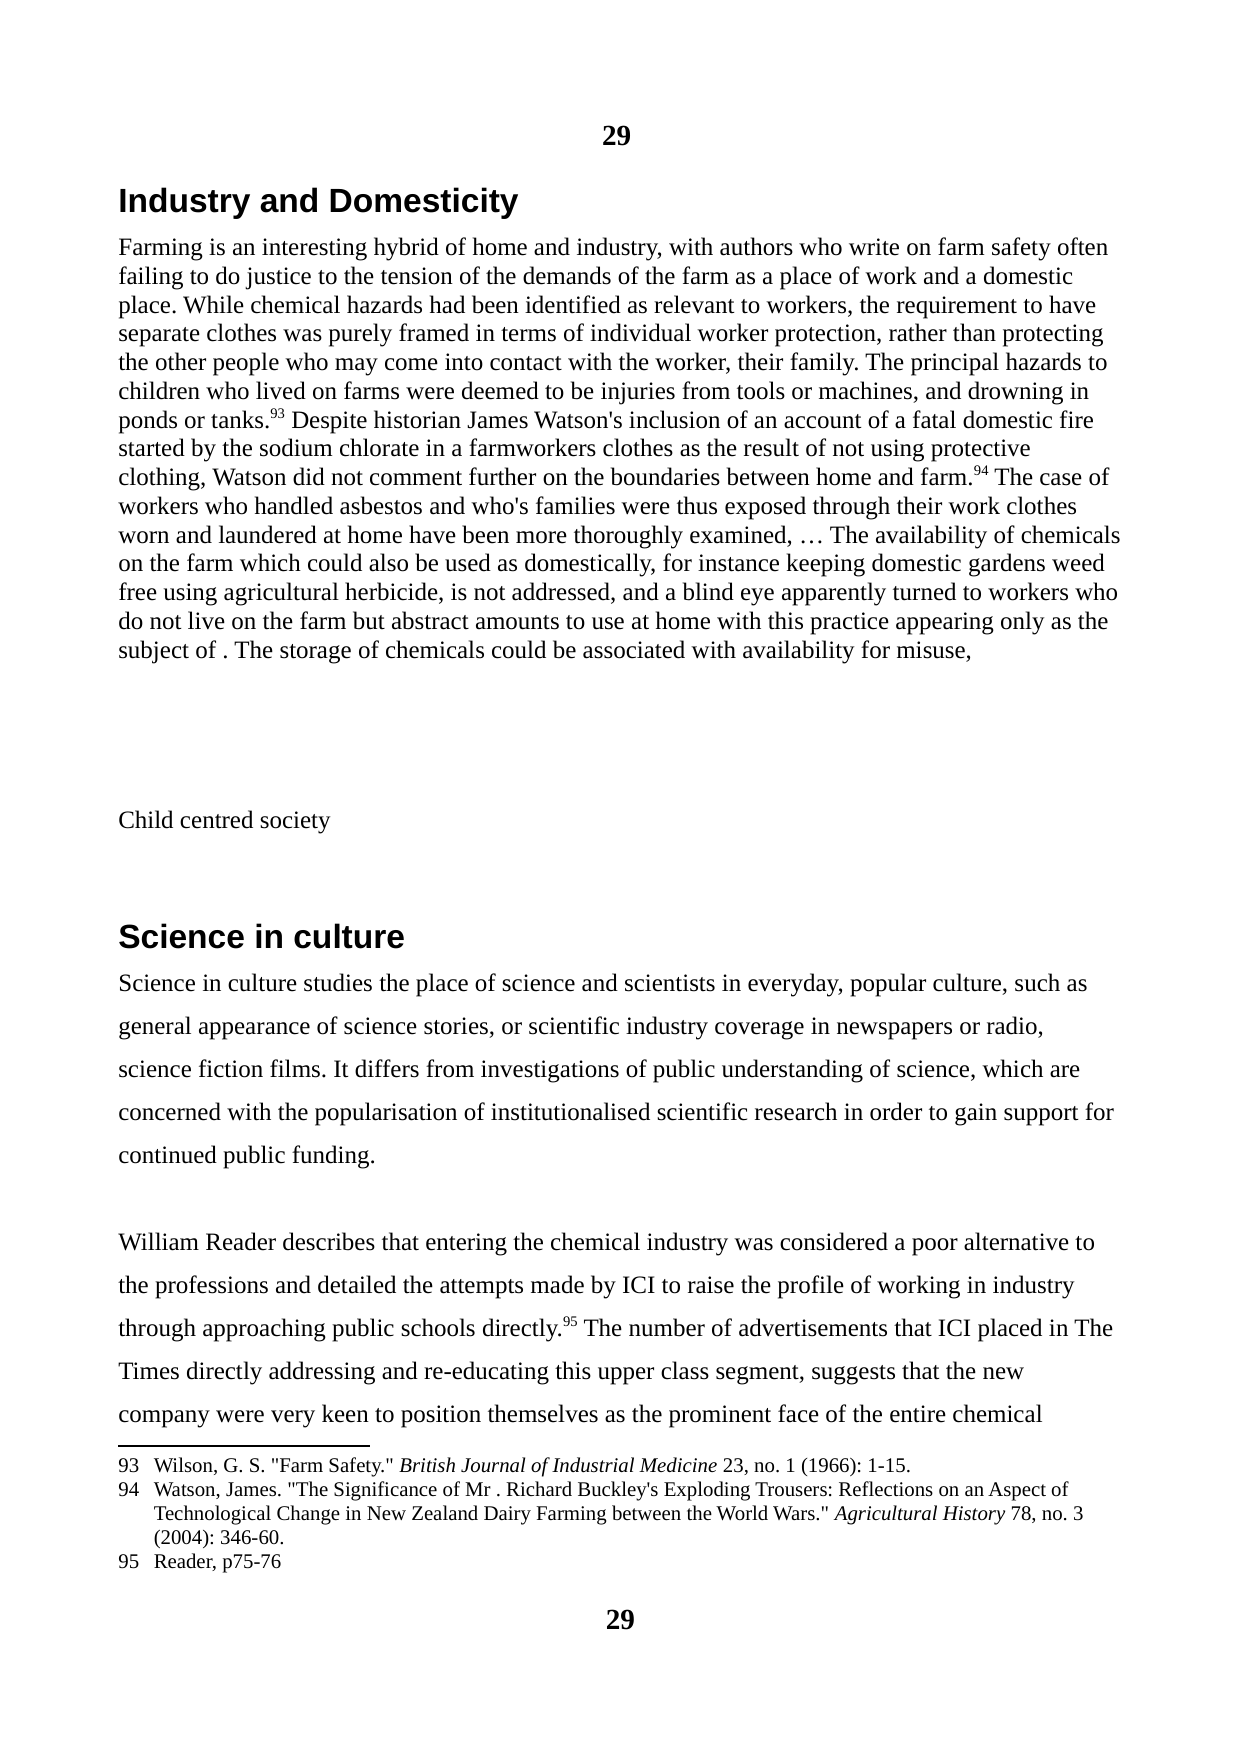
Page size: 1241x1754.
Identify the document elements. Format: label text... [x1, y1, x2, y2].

subtitle Science in culture [118, 917, 1122, 955]
text Science in culture studies the place of science and scientists in everyday, popular culture, such as general appearance of science stories, or scientific industry coverage in newspapers or radio, science fiction films. It differs from investigations of public understanding of science, which are concerned with the popularisation of institutionalised scientific research in order to gain support for continued public funding. [118, 968, 1122, 1169]
text William Reader describes that entering the chemical industry was considered a poor alternative to the professions and detailed the attempts made by ICI to raise the profile of working in industry through approaching public schools directly. The number of advertisements that ICI placed in The Times directly addressing and re-educating this upper class segment, suggests that the new company were very keen to position themselves as the prominent face of the entire chemical [118, 1227, 1122, 1428]
text Reader, p75-76 [118, 1549, 1122, 1573]
subtitle Industry and Domesticity [118, 181, 1122, 220]
text Watson, James. "The Significance of Mr . Richard Buckley's Exploding Trousers: Reflections on an Aspect of Technological Change in New Zealand Dairy Farming between the World Wars." Agricultural History 78, no. 3 (2004): 346-60. [118, 1477, 1122, 1549]
text Wilson, G. S. "Farm Safety." British Journal of Industrial Medicine 23, no. 1 (1966): 1-15. [118, 1452, 1122, 1477]
text Farming is an interesting hybrid of home and industry, with authors who write on farm safety often failing to do justice to the tension of the demands of the farm as a place of work and a domestic place. While chemical hazards had been identified as relevant to workers, the requirement to have separate clothes was purely framed in terms of individual worker protection, rather than protecting the other people who may come into contact with the worker, their family. The principal hazards to children who lived on farms were deemed to be injuries from tools or machines, and drowning in ponds or tanks. Despite historian James Watson's inclusion of an account of a fatal domestic fire started by the sodium chlorate in a farmworkers clothes as the result of not using protective clothing, Watson did not comment further on the boundaries between home and farm. The case of workers who handled asbestos and who's families were thus exposed through their work clothes worn and laundered at home have been more thoroughly examined, … The availability of chemicals on the farm which could also be used as domestically, for instance keeping domestic gardens weed free using agricultural herbicide, is not addressed, and a blind eye apparently turned to workers who do not live on the farm but abstract amounts to use at home with this practice appearing only as the subject of . The storage of chemicals could be associated with availability for misuse, [118, 232, 1122, 663]
text Child centred society [118, 805, 1122, 834]
